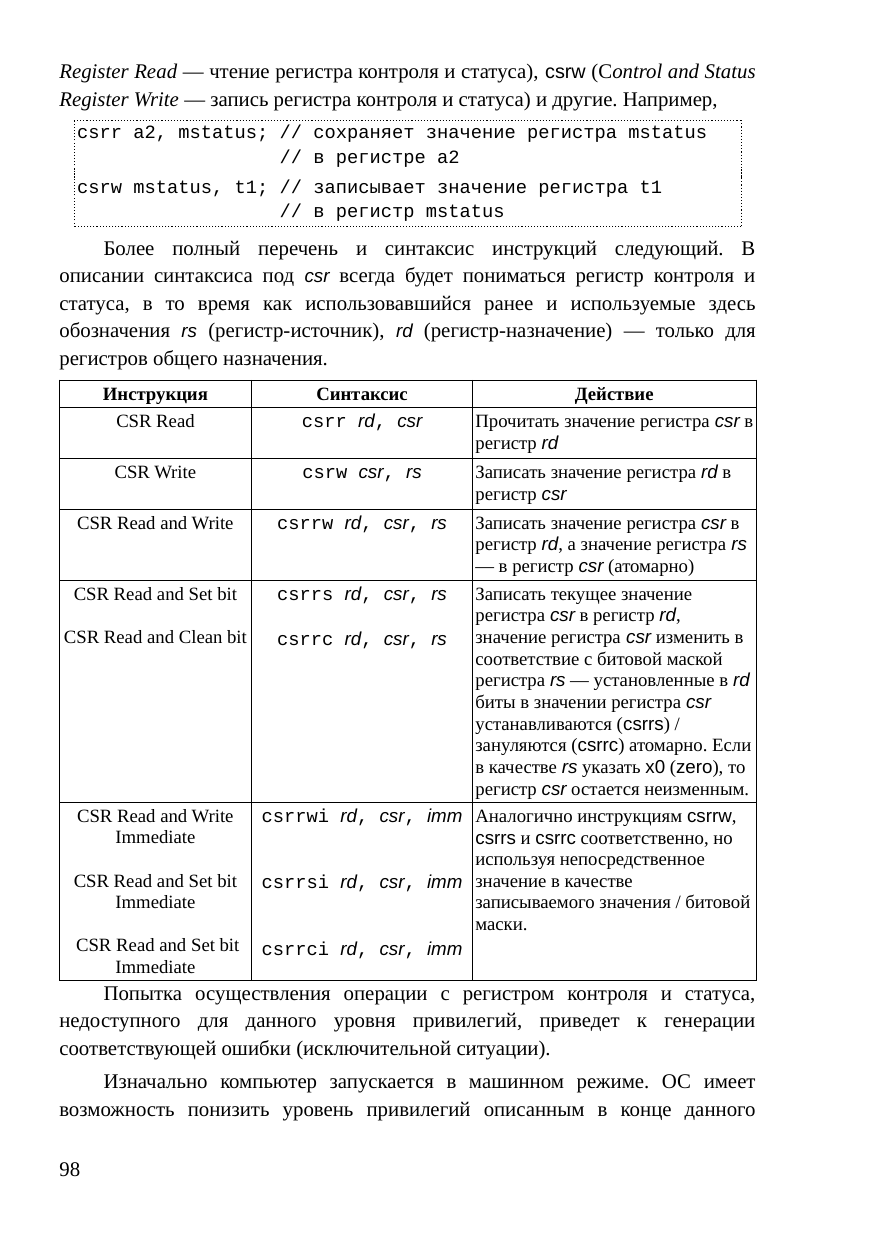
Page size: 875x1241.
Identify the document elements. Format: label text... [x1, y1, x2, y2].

table_header Синтаксис [252, 381, 472, 407]
table_cell CSR Read and Set bit CSR Read and Clean bit [60, 581, 251, 802]
table_cell csrr rd, csr [252, 408, 472, 458]
table_cell Записать текущее значение регистра csr в регистр rd, значение регистра csr изменить в соответствие с битовой маской регистра rs — установленные в rd биты в значении регистра csr устанавливаются (csrrs) / зануляются (csrrc) атомарно. Если в качестве rs указать x0 (zero), то регистр csr остается неизменным. [473, 581, 756, 802]
table_header Инструкция [60, 381, 251, 407]
text Попытка осуществления операции с регистром контроля и статуса, недоступного для данного уровня привилегий, приведет к генерации соответствующей ошибки (исключительной ситуации). [59, 981, 756, 1060]
table_cell CSR Read [60, 408, 251, 458]
text csrr a2, mstatus; // сохраняет значение регистра mstatus // в регистре a2 [74, 120, 741, 169]
text Изначально компьютер запускается в машинном режиме. ОС имеет возможность понизить уровень привилегий описанным в конце данного [59, 1069, 756, 1121]
table_cell csrrs rd, csr, rs csrrc rd, csr, rs [252, 581, 472, 802]
table_cell Прочитать значение регистра csr в регистр rd [473, 408, 756, 458]
text csrw mstatus, t1; // записывает значение регистра t1 // в регистр mstatus [74, 175, 741, 227]
table_cell CSR Write [60, 459, 251, 508]
table_cell Аналогично инструкциям csrrw, csrrs и csrrc соответственно, но используя непосредственное значение в качестве записываемого значения / битовой маски. [473, 803, 756, 980]
table_cell CSR Read and Write [60, 510, 251, 579]
table_cell csrw csr, rs [252, 459, 472, 508]
text Более полный перечень и синтаксис инструкций следующий. В описании синтаксиса под csr всегда будет пониматься регистр контроля и статуса, в то время как использовавшийся ранее и используемые здесь обозначения rs (регистр-источник), rd (регистр-назначение) — только для регистров общего назначения. [59, 236, 756, 370]
text Register Read — чтение регистра контроля и статуса), csrw (Control and Status Register Write — запись регистра контроля и статуса) и другие. Например, [59, 59, 756, 111]
table_cell Записать значение регистра rd в регистр csr [473, 459, 756, 508]
table_cell Записать значение регистра csr в регистр rd, а значение регистра rs — в регистр csr (атомарно) [473, 510, 756, 579]
table_cell CSR Read and Write Immediate CSR Read and Set bit Immediate CSR Read and Set bit Immediate [60, 803, 251, 980]
table_cell csrrwi rd, csr, imm csrrsi rd, csr, imm csrrci rd, csr, imm [252, 803, 472, 980]
table_header Действие [473, 381, 756, 407]
table_cell csrrw rd, csr, rs [252, 510, 472, 579]
